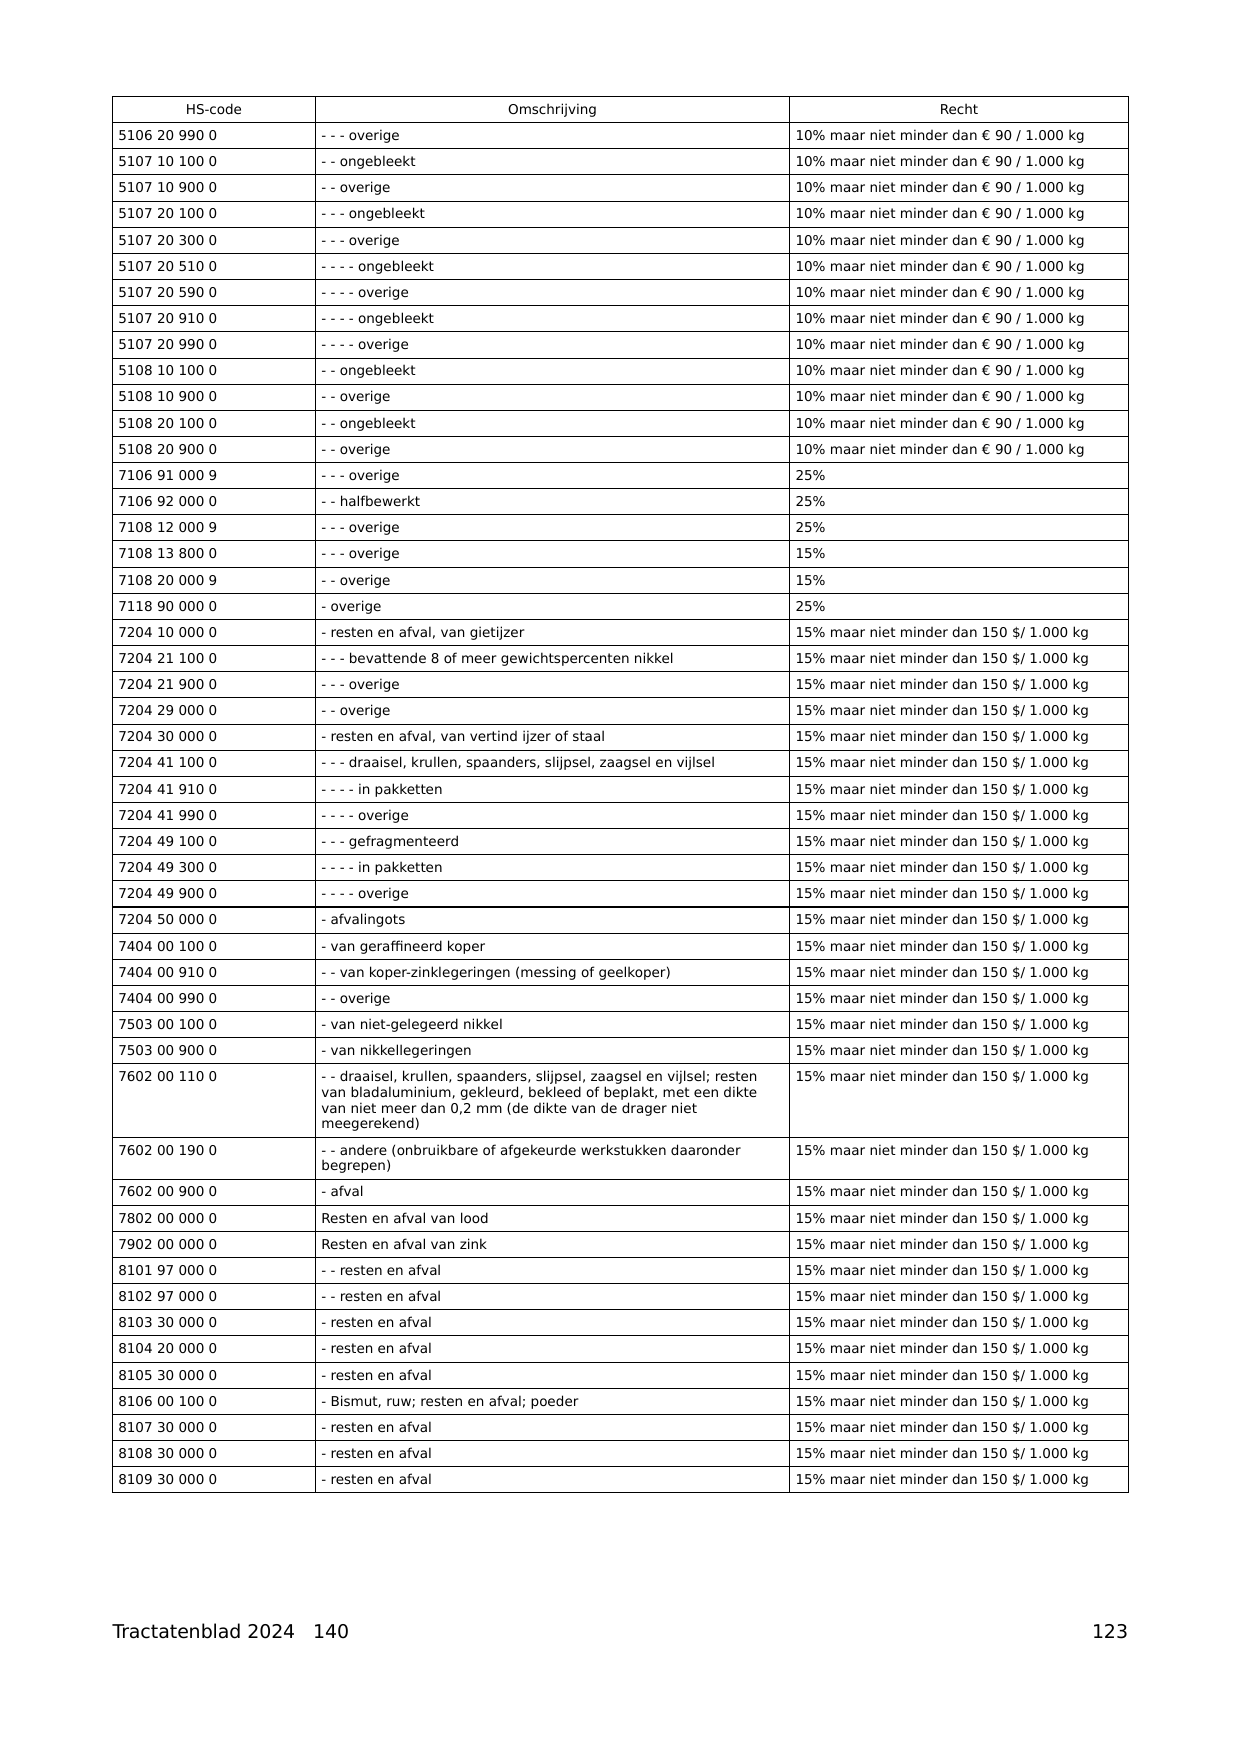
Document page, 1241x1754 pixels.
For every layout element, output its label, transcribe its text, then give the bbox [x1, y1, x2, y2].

table_cell - - - gefragmenteerd [316, 829, 789, 854]
table_cell 10% maar niet minder dan € 90 / 1.000 kg [790, 359, 1128, 383]
table_cell - - draaisel, krullen, spaanders, slijpsel, zaagsel en vijlsel; resten van bladaluminium, gekleurd, bekleed of beplakt, met een dikte van niet meer dan 0,2 mm (de dikte van de drager niet meegerekend) [316, 1064, 789, 1137]
table_cell - afval [316, 1180, 789, 1205]
table_cell 8103 30 000 0 [113, 1310, 315, 1335]
table_cell 7108 20 000 9 [113, 568, 315, 593]
table_header HS-code [113, 97, 315, 122]
table_cell 5107 10 100 0 [113, 149, 315, 174]
table_cell 15% maar niet minder dan 150 $/ 1.000 kg [790, 803, 1128, 828]
table_cell 15% maar niet minder dan 150 $/ 1.000 kg [790, 1310, 1128, 1335]
table_cell 8108 30 000 0 [113, 1441, 315, 1466]
table_cell 7404 00 100 0 [113, 934, 315, 959]
table_cell 5107 20 590 0 [113, 280, 315, 305]
table_cell 15% maar niet minder dan 150 $/ 1.000 kg [790, 1415, 1128, 1440]
table_cell - - - - in pakketten [316, 855, 789, 880]
table_cell 7204 41 990 0 [113, 803, 315, 828]
table_cell 7902 00 000 0 [113, 1232, 315, 1257]
table_cell 7106 92 000 0 [113, 489, 315, 514]
table_cell 8104 20 000 0 [113, 1336, 315, 1362]
table_cell - van nikkellegeringen [316, 1038, 789, 1063]
table_cell 10% maar niet minder dan € 90 / 1.000 kg [790, 437, 1128, 462]
table_cell - - - overige [316, 541, 789, 567]
table_cell 5108 10 900 0 [113, 385, 315, 410]
table_cell 15% maar niet minder dan 150 $/ 1.000 kg [790, 751, 1128, 776]
table_cell 15% maar niet minder dan 150 $/ 1.000 kg [790, 1389, 1128, 1414]
table_cell 10% maar niet minder dan € 90 / 1.000 kg [790, 385, 1128, 410]
table_cell 10% maar niet minder dan € 90 / 1.000 kg [790, 332, 1128, 357]
table_cell 7204 49 300 0 [113, 855, 315, 880]
table_cell 10% maar niet minder dan € 90 / 1.000 kg [790, 411, 1128, 436]
table_cell 5107 20 510 0 [113, 254, 315, 279]
table_cell 25% [790, 463, 1128, 488]
table_cell - - - - overige [316, 803, 789, 828]
table_cell - - resten en afval [316, 1258, 789, 1283]
table_cell 10% maar niet minder dan € 90 / 1.000 kg [790, 202, 1128, 227]
table_cell - resten en afval [316, 1310, 789, 1335]
table_cell 15% maar niet minder dan 150 $/ 1.000 kg [790, 725, 1128, 749]
table_cell 5108 20 100 0 [113, 411, 315, 436]
table_cell 5107 20 990 0 [113, 332, 315, 357]
table_cell 7204 29 000 0 [113, 698, 315, 723]
table_cell - - - draaisel, krullen, spaanders, slijpsel, zaagsel en vijlsel [316, 751, 789, 776]
table_cell 15% [790, 541, 1128, 567]
table_cell 15% maar niet minder dan 150 $/ 1.000 kg [790, 1064, 1128, 1137]
table_cell - - van koper-zinklegeringen (messing of geelkoper) [316, 960, 789, 985]
table_cell Resten en afval van lood [316, 1206, 789, 1231]
table_cell 25% [790, 515, 1128, 540]
table_cell 10% maar niet minder dan € 90 / 1.000 kg [790, 306, 1128, 331]
table_cell 15% maar niet minder dan 150 $/ 1.000 kg [790, 1441, 1128, 1466]
table_cell - - halfbewerkt [316, 489, 789, 514]
table_cell - van niet-gelegeerd nikkel [316, 1012, 789, 1037]
table_cell 10% maar niet minder dan € 90 / 1.000 kg [790, 280, 1128, 305]
table_cell - resten en afval, van gietijzer [316, 620, 789, 645]
table_cell - resten en afval [316, 1336, 789, 1362]
table_cell 8101 97 000 0 [113, 1258, 315, 1283]
table_cell 15% maar niet minder dan 150 $/ 1.000 kg [790, 1012, 1128, 1037]
table_cell 5107 20 100 0 [113, 202, 315, 227]
table_cell - - - bevattende 8 of meer gewichtspercenten nikkel [316, 646, 789, 671]
table_cell 10% maar niet minder dan € 90 / 1.000 kg [790, 228, 1128, 253]
table_cell 15% maar niet minder dan 150 $/ 1.000 kg [790, 1363, 1128, 1388]
table_cell - - - overige [316, 672, 789, 697]
table_cell 7204 50 000 0 [113, 908, 315, 933]
table_cell 7802 00 000 0 [113, 1206, 315, 1231]
table_cell 15% maar niet minder dan 150 $/ 1.000 kg [790, 829, 1128, 854]
table_cell - - - overige [316, 123, 789, 148]
table_cell - - ongebleekt [316, 359, 789, 383]
table_cell 15% [790, 568, 1128, 593]
table_cell 7204 41 100 0 [113, 751, 315, 776]
table_cell - - - overige [316, 228, 789, 253]
table_cell 5108 10 100 0 [113, 359, 315, 383]
table_cell 15% maar niet minder dan 150 $/ 1.000 kg [790, 1467, 1128, 1492]
table_cell 25% [790, 594, 1128, 619]
table_cell - van geraffineerd koper [316, 934, 789, 959]
table_cell 7602 00 900 0 [113, 1180, 315, 1205]
table_cell 15% maar niet minder dan 150 $/ 1.000 kg [790, 620, 1128, 645]
table_cell 7404 00 910 0 [113, 960, 315, 985]
table_cell 5108 20 900 0 [113, 437, 315, 462]
table_cell - - overige [316, 175, 789, 201]
table_cell - - - - ongebleekt [316, 306, 789, 331]
table_cell - - overige [316, 568, 789, 593]
table_cell 15% maar niet minder dan 150 $/ 1.000 kg [790, 672, 1128, 697]
table_cell 7204 21 900 0 [113, 672, 315, 697]
table_cell - - overige [316, 986, 789, 1011]
table_cell - - overige [316, 385, 789, 410]
table_cell 15% maar niet minder dan 150 $/ 1.000 kg [790, 1284, 1128, 1309]
table_cell 5107 20 910 0 [113, 306, 315, 331]
table_cell 7503 00 100 0 [113, 1012, 315, 1037]
table_cell 7118 90 000 0 [113, 594, 315, 619]
table_cell 7602 00 110 0 [113, 1064, 315, 1137]
table_cell 7602 00 190 0 [113, 1138, 315, 1178]
table_cell 15% maar niet minder dan 150 $/ 1.000 kg [790, 646, 1128, 671]
table_cell 8109 30 000 0 [113, 1467, 315, 1492]
table_cell 15% maar niet minder dan 150 $/ 1.000 kg [790, 908, 1128, 933]
table_cell 15% maar niet minder dan 150 $/ 1.000 kg [790, 1258, 1128, 1283]
table_cell - - - - overige [316, 280, 789, 305]
table_cell 10% maar niet minder dan € 90 / 1.000 kg [790, 149, 1128, 174]
table_cell 25% [790, 489, 1128, 514]
table_cell 15% maar niet minder dan 150 $/ 1.000 kg [790, 1336, 1128, 1362]
table_cell 15% maar niet minder dan 150 $/ 1.000 kg [790, 960, 1128, 985]
table_header Recht [790, 97, 1128, 122]
table_cell - - overige [316, 437, 789, 462]
table_cell 15% maar niet minder dan 150 $/ 1.000 kg [790, 698, 1128, 723]
table_cell 5107 20 300 0 [113, 228, 315, 253]
table_cell 8107 30 000 0 [113, 1415, 315, 1440]
table_cell 7204 21 100 0 [113, 646, 315, 671]
table_cell 10% maar niet minder dan € 90 / 1.000 kg [790, 175, 1128, 201]
table_cell 15% maar niet minder dan 150 $/ 1.000 kg [790, 1038, 1128, 1063]
table_cell - - ongebleekt [316, 149, 789, 174]
table_cell - - - overige [316, 463, 789, 488]
table_cell - resten en afval [316, 1363, 789, 1388]
table_cell - - resten en afval [316, 1284, 789, 1309]
table_cell - - ongebleekt [316, 411, 789, 436]
table_cell 7108 12 000 9 [113, 515, 315, 540]
table_cell - - - - overige [316, 881, 789, 906]
table_cell 15% maar niet minder dan 150 $/ 1.000 kg [790, 881, 1128, 906]
table_cell - - - ongebleekt [316, 202, 789, 227]
table_header Omschrijving [316, 97, 789, 122]
table_cell 15% maar niet minder dan 150 $/ 1.000 kg [790, 1180, 1128, 1205]
table_cell 7404 00 990 0 [113, 986, 315, 1011]
table_cell - resten en afval, van vertind ijzer of staal [316, 725, 789, 749]
table_cell 15% maar niet minder dan 150 $/ 1.000 kg [790, 777, 1128, 802]
table_cell - resten en afval [316, 1467, 789, 1492]
table_cell - - - - overige [316, 332, 789, 357]
table_cell 15% maar niet minder dan 150 $/ 1.000 kg [790, 934, 1128, 959]
table_cell 15% maar niet minder dan 150 $/ 1.000 kg [790, 1206, 1128, 1231]
table_cell - - overige [316, 698, 789, 723]
table_cell - overige [316, 594, 789, 619]
table_cell 5107 10 900 0 [113, 175, 315, 201]
table_cell 10% maar niet minder dan € 90 / 1.000 kg [790, 123, 1128, 148]
table_cell 7204 49 900 0 [113, 881, 315, 906]
table_cell 7204 49 100 0 [113, 829, 315, 854]
table_cell 15% maar niet minder dan 150 $/ 1.000 kg [790, 855, 1128, 880]
table_cell - resten en afval [316, 1415, 789, 1440]
table_cell - afvalingots [316, 908, 789, 933]
table_cell - - andere (onbruikbare of afgekeurde werkstukken daaronder begrepen) [316, 1138, 789, 1178]
table_cell 7106 91 000 9 [113, 463, 315, 488]
table_cell 7204 30 000 0 [113, 725, 315, 749]
table_cell - - - - in pakketten [316, 777, 789, 802]
table_cell 7503 00 900 0 [113, 1038, 315, 1063]
table_cell 5106 20 990 0 [113, 123, 315, 148]
table_cell 7204 10 000 0 [113, 620, 315, 645]
table_cell - Bismut, ruw; resten en afval; poeder [316, 1389, 789, 1414]
table_cell 8102 97 000 0 [113, 1284, 315, 1309]
table_cell 8106 00 100 0 [113, 1389, 315, 1414]
table_cell 7204 41 910 0 [113, 777, 315, 802]
table_cell 15% maar niet minder dan 150 $/ 1.000 kg [790, 1232, 1128, 1257]
table_cell - resten en afval [316, 1441, 789, 1466]
table_cell 15% maar niet minder dan 150 $/ 1.000 kg [790, 986, 1128, 1011]
table_cell 8105 30 000 0 [113, 1363, 315, 1388]
table_cell - - - overige [316, 515, 789, 540]
table_cell - - - - ongebleekt [316, 254, 789, 279]
table_cell 15% maar niet minder dan 150 $/ 1.000 kg [790, 1138, 1128, 1178]
table_cell 7108 13 800 0 [113, 541, 315, 567]
table_cell Resten en afval van zink [316, 1232, 789, 1257]
table_cell 10% maar niet minder dan € 90 / 1.000 kg [790, 254, 1128, 279]
